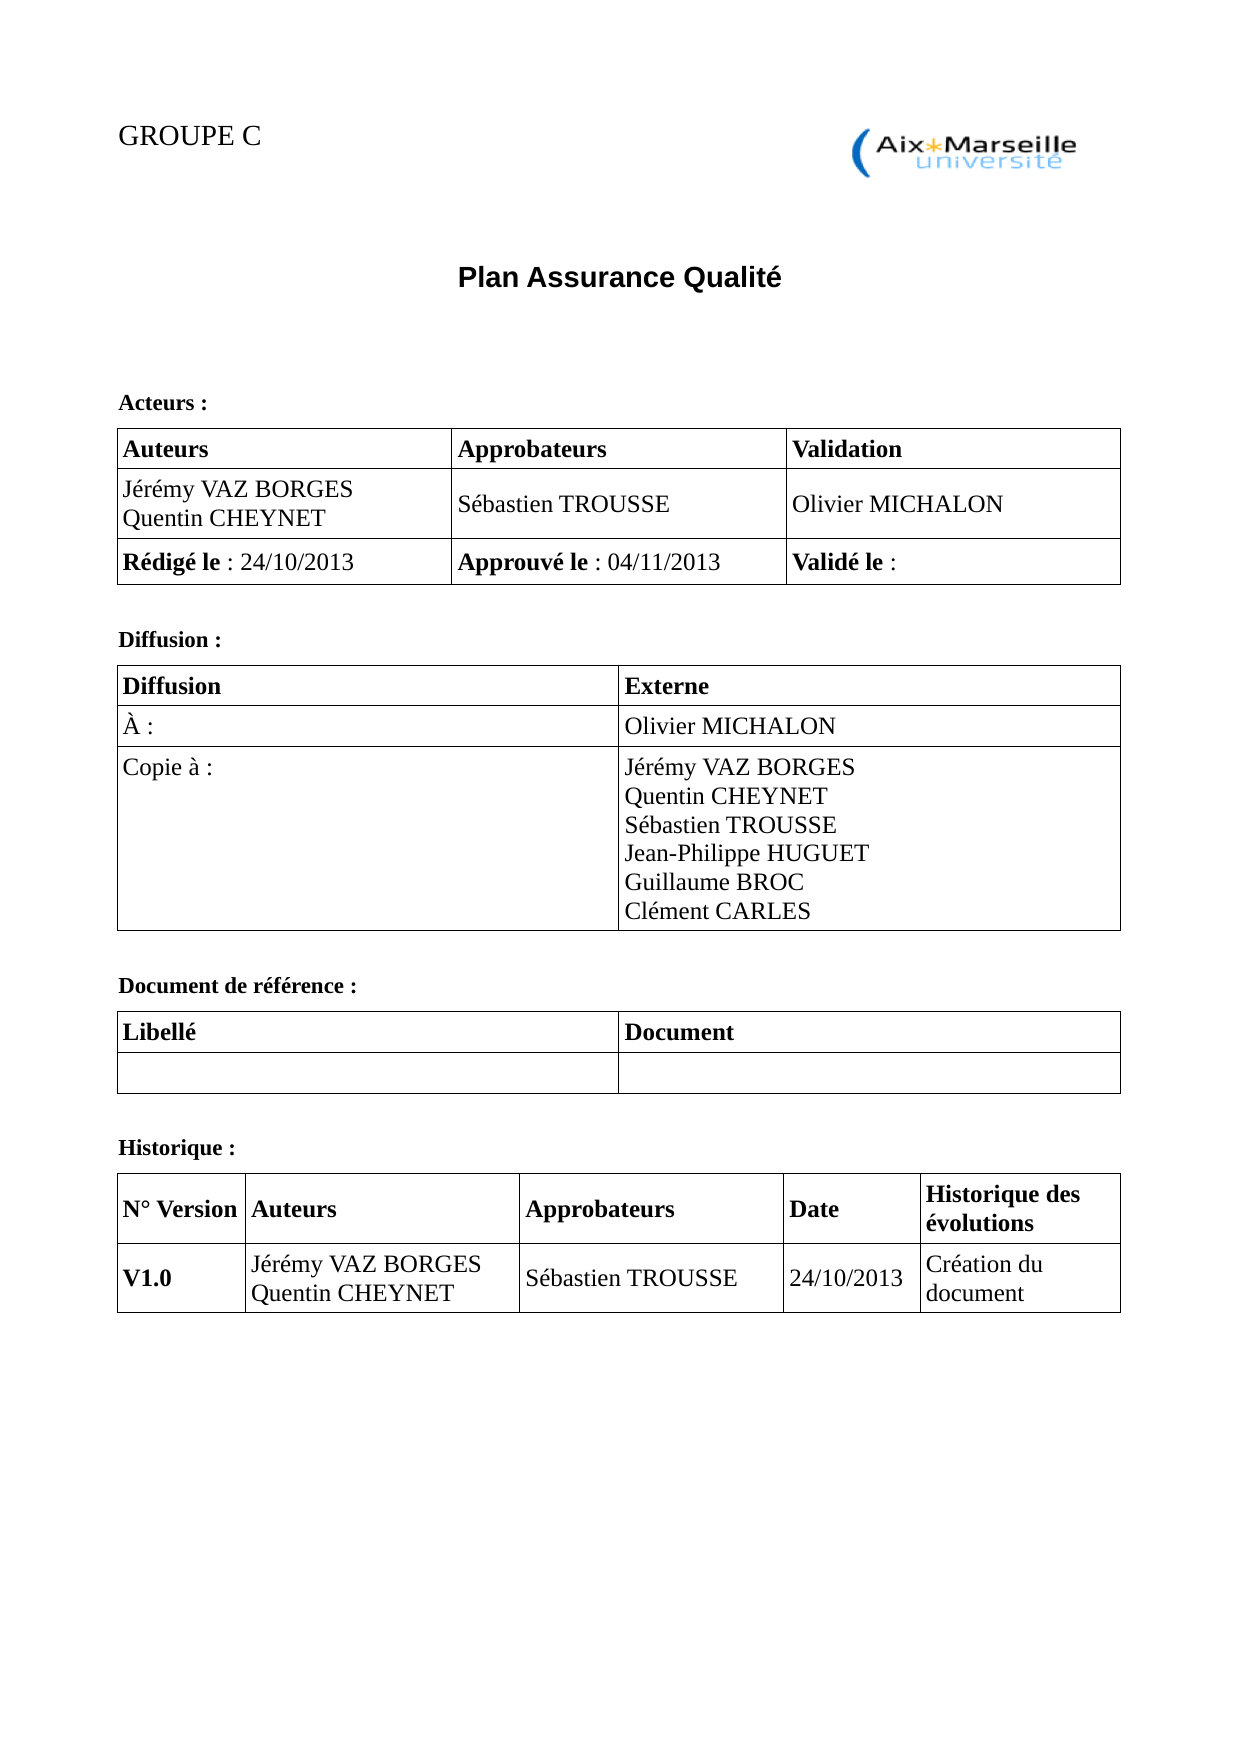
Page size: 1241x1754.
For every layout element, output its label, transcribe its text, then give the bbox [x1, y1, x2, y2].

table_cell À : [118, 706, 618, 746]
table_header Diffusion [118, 666, 618, 705]
table_cell Jérémy VAZ BORGES Quentin CHEYNET [118, 469, 451, 538]
text Diffusion : [118, 626, 1122, 652]
text Acteurs : [118, 389, 1122, 415]
table_cell Création du document [921, 1244, 1120, 1312]
table_header Document [619, 1012, 1120, 1052]
table_cell V1.0 [118, 1244, 245, 1312]
table_cell Olivier MICHALON [619, 706, 1120, 746]
table_header Auteurs [246, 1174, 519, 1243]
table_header Date [784, 1174, 920, 1243]
table_cell Rédigé le : 24/10/2013 [118, 539, 451, 584]
subtitle Plan Assurance Qualité [118, 260, 1122, 294]
text Document de référence : [118, 972, 1122, 998]
table_cell Validé le : [787, 539, 1120, 584]
table_header Externe [619, 666, 1120, 705]
table_cell [619, 1053, 1120, 1092]
table_header N° Version [118, 1174, 245, 1243]
table_cell 24/10/2013 [784, 1244, 920, 1312]
table_header Validation [787, 429, 1120, 468]
table_cell [118, 1053, 618, 1092]
table_cell Olivier MICHALON [787, 469, 1120, 538]
table_header Approbateurs [520, 1174, 783, 1243]
table_cell Jérémy VAZ BORGES Quentin CHEYNET Sébastien TROUSSE Jean-Philippe HUGUET Guillaume BROC Clément CARLES [619, 747, 1120, 930]
table_cell Sébastien TROUSSE [520, 1244, 783, 1312]
table_cell Jérémy VAZ BORGES Quentin CHEYNET [246, 1244, 519, 1312]
text GROUPE C [118, 118, 842, 152]
text [1084, 118, 1122, 152]
table_header Historique des évolutions [921, 1174, 1120, 1243]
text Historique : [118, 1134, 1122, 1161]
table_cell Sébastien TROUSSE [452, 469, 786, 538]
table_header Auteurs [118, 429, 451, 468]
table_header Approbateurs [452, 429, 786, 468]
table_cell Copie à : [118, 747, 618, 930]
table_cell Approuvé le : 04/11/2013 [452, 539, 786, 584]
table_header Libellé [118, 1012, 618, 1052]
